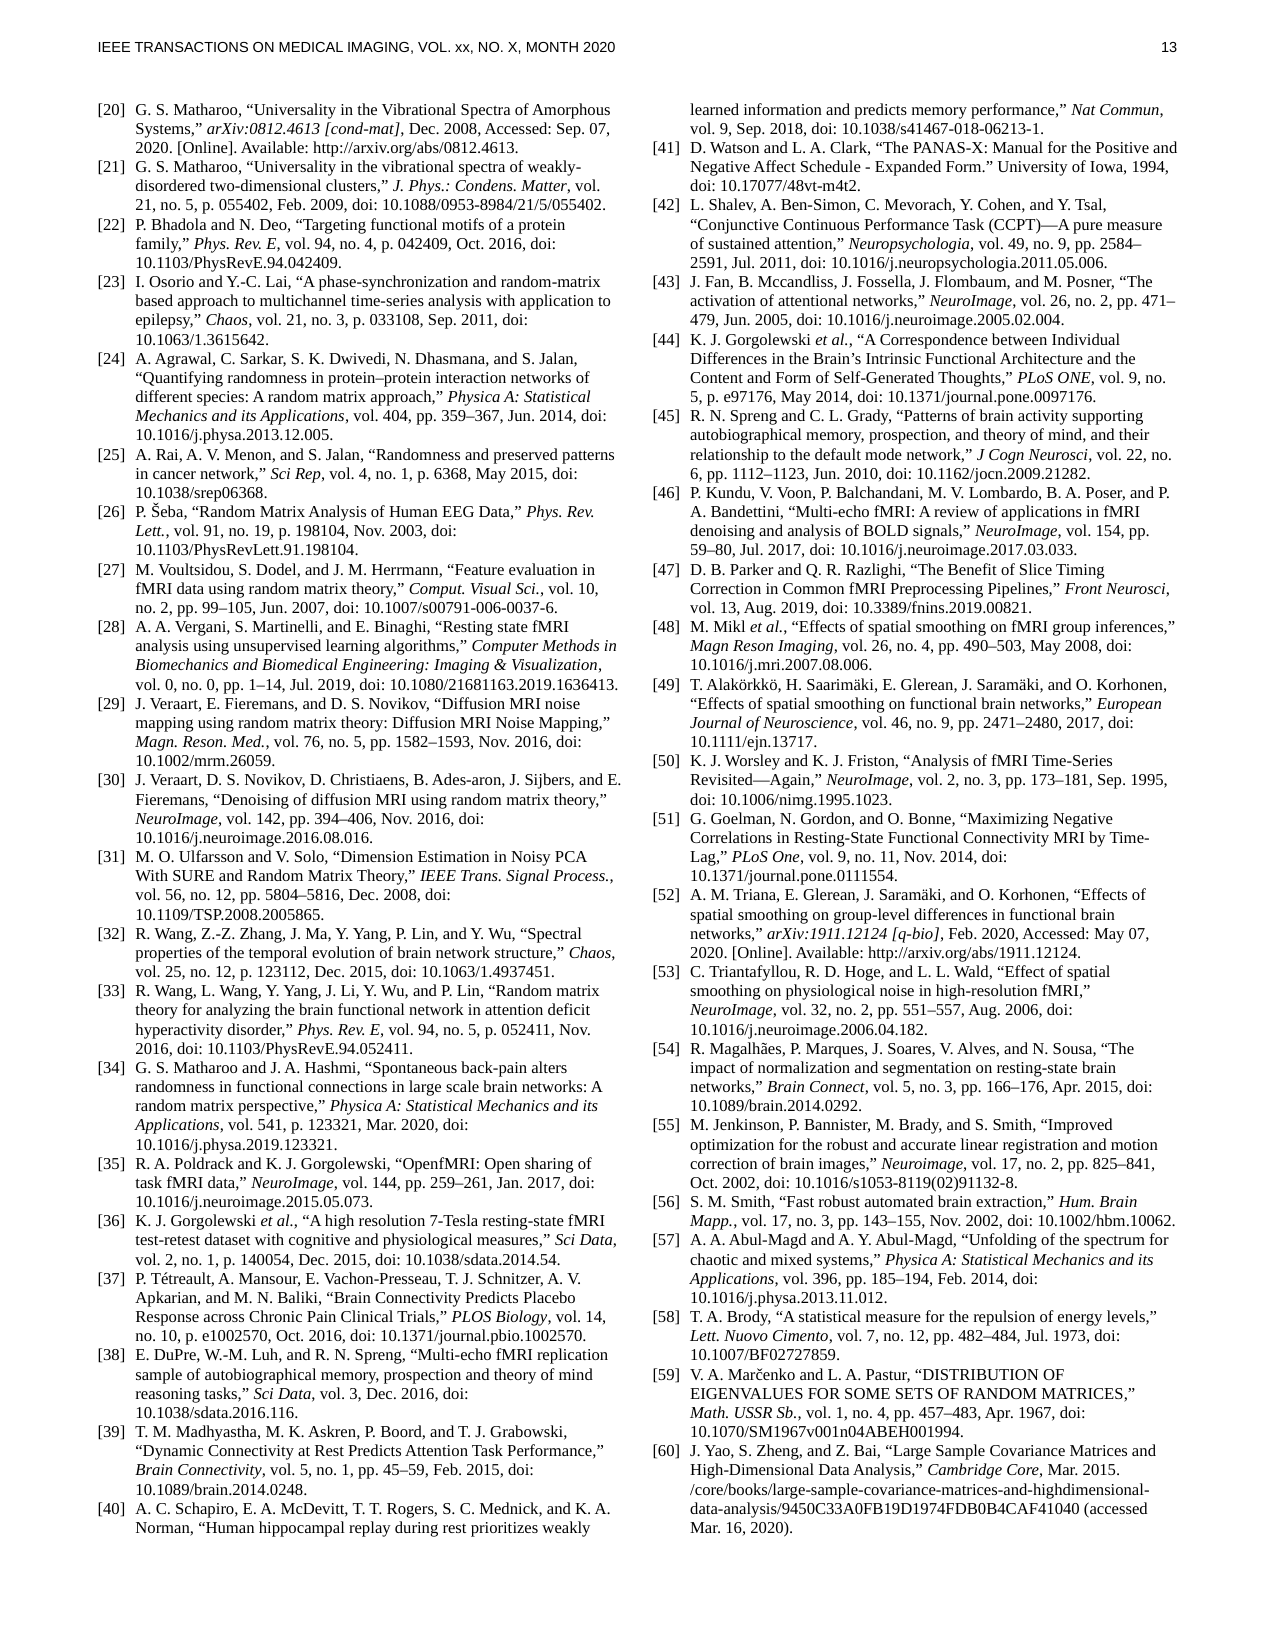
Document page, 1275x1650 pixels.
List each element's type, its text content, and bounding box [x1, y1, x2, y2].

text [53] C. Triantafyllou, R. D. Hoge, and L. L. Wald, “Effect of spatial smoothing on physiological noise in high-resolution fMRI,” NeuroImage, vol. 32, no. 2, pp. 551–557, Aug. 2006, doi: 10.1016/j.neuroimage.2006.04.182. [652, 962, 1178, 1038]
text [31] M. O. Ulfarsson and V. Solo, “Dimension Estimation in Noisy PCA With SURE and Random Matrix Theory,” IEEE Trans. Signal Process., vol. 56, no. 12, pp. 5804–5816, Dec. 2008, doi: 10.1109/TSP.2008.2005865. [97, 847, 623, 923]
text [43] J. Fan, B. Mccandliss, J. Fossella, J. Flombaum, and M. Posner, “The activation of attentional networks,” NeuroImage, vol. 26, no. 2, pp. 471–479, Jun. 2005, doi: 10.1016/j.neuroimage.2005.02.004. [652, 272, 1178, 329]
text [48] M. Mikl et al., “Effects of spatial smoothing on fMRI group inferences,” Magn Reson Imaging, vol. 26, no. 4, pp. 490–503, May 2008, doi: 10.1016/j.mri.2007.08.006. [652, 617, 1178, 674]
text [49] T. Alakörkkö, H. Saarimäki, E. Glerean, J. Saramäki, and O. Korhonen, “Effects of spatial smoothing on functional brain networks,” European Journal of Neuroscience, vol. 46, no. 9, pp. 2471–2480, 2017, doi: 10.1111/ejn.13717. [652, 674, 1178, 751]
text [33] R. Wang, L. Wang, Y. Yang, J. Li, Y. Wu, and P. Lin, “Random matrix theory for analyzing the brain functional network in attention deficit hyperactivity disorder,” Phys. Rev. E, vol. 94, no. 5, p. 052411, Nov. 2016, doi: 10.1103/PhysRevE.94.052411. [97, 981, 623, 1058]
text [32] R. Wang, Z.-Z. Zhang, J. Ma, Y. Yang, P. Lin, and Y. Wu, “Spectral properties of the temporal evolution of brain network structure,” Chaos, vol. 25, no. 12, p. 123112, Dec. 2015, doi: 10.1063/1.4937451. [97, 923, 623, 981]
text [45] R. N. Spreng and C. L. Grady, “Patterns of brain activity supporting autobiographical memory, prospection, and theory of mind, and their relationship to the default mode network,” J Cogn Neurosci, vol. 22, no. 6, pp. 1112–1123, Jun. 2010, doi: 10.1162/jocn.2009.21282. [652, 406, 1178, 483]
text [38] E. DuPre, W.-M. Luh, and R. N. Spreng, “Multi-echo fMRI replication sample of autobiographical memory, prospection and theory of mind reasoning tasks,” Sci Data, vol. 3, Dec. 2016, doi: 10.1038/sdata.2016.116. [97, 1345, 623, 1422]
text [47] D. B. Parker and Q. R. Razlighi, “The Benefit of Slice Timing Correction in Common fMRI Preprocessing Pipelines,” Front Neurosci, vol. 13, Aug. 2019, doi: 10.3389/fnins.2019.00821. [652, 559, 1178, 617]
text [30] J. Veraart, D. S. Novikov, D. Christiaens, B. Ades-aron, J. Sijbers, and E. Fieremans, “Denoising of diffusion MRI using random matrix theory,” NeuroImage, vol. 142, pp. 394–406, Nov. 2016, doi: 10.1016/j.neuroimage.2016.08.016. [97, 770, 623, 847]
text [52] A. M. Triana, E. Glerean, J. Saramäki, and O. Korhonen, “Effects of spatial smoothing on group-level differences in functional brain networks,” arXiv:1911.12124 [q-bio], Feb. 2020, Accessed: May 07, 2020. [Online]. Available: http://arxiv.org/abs/1911.12124. [652, 885, 1178, 962]
text [57] A. A. Abul-Magd and A. Y. Abul-Magd, “Unfolding of the spectrum for chaotic and mixed systems,” Physica A: Statistical Mechanics and its Applications, vol. 396, pp. 185–194, Feb. 2014, doi: 10.1016/j.physa.2013.11.012. [652, 1230, 1178, 1307]
text [55] M. Jenkinson, P. Bannister, M. Brady, and S. Smith, “Improved optimization for the robust and accurate linear registration and motion correction of brain images,” Neuroimage, vol. 17, no. 2, pp. 825–841, Oct. 2002, doi: 10.1016/s1053-8119(02)91132-8. [652, 1115, 1178, 1192]
text [59] V. A. Marčenko and L. A. Pastur, “DISTRIBUTION OF EIGENVALUES FOR SOME SETS OF RANDOM MATRICES,” Math. USSR Sb., vol. 1, no. 4, pp. 457–483, Apr. 1967, doi: 10.1070/SM1967v001n04ABEH001994. [652, 1364, 1178, 1441]
text [20] G. S. Matharoo, “Universality in the Vibrational Spectra of Amorphous Systems,” arXiv:0812.4613 [cond-mat], Dec. 2008, Accessed: Sep. 07, 2020. [Online]. Available: http://arxiv.org/abs/0812.4613. [97, 99, 623, 157]
text [46] P. Kundu, V. Voon, P. Balchandani, M. V. Lombardo, B. A. Poser, and P. A. Bandettini, “Multi-echo fMRI: A review of applications in fMRI denoising and analysis of BOLD signals,” NeuroImage, vol. 154, pp. 59–80, Jul. 2017, doi: 10.1016/j.neuroimage.2017.03.033. [652, 483, 1178, 559]
text [35] R. A. Poldrack and K. J. Gorgolewski, “OpenfMRI: Open sharing of task fMRI data,” NeuroImage, vol. 144, pp. 259–261, Jan. 2017, doi: 10.1016/j.neuroimage.2015.05.073. [97, 1153, 623, 1211]
text [56] S. M. Smith, “Fast robust automated brain extraction,” Hum. Brain Mapp., vol. 17, no. 3, pp. 143–155, Nov. 2002, doi: 10.1002/hbm.10062. [652, 1192, 1178, 1230]
text [50] K. J. Worsley and K. J. Friston, “Analysis of fMRI Time-Series Revisited—Again,” NeuroImage, vol. 2, no. 3, pp. 173–181, Sep. 1995, doi: 10.1006/nimg.1995.1023. [652, 751, 1178, 808]
text [37] P. Tétreault, A. Mansour, E. Vachon-Presseau, T. J. Schnitzer, A. V. Apkarian, and M. N. Baliki, “Brain Connectivity Predicts Placebo Response across Chronic Pain Clinical Trials,” PLOS Biology, vol. 14, no. 10, p. e1002570, Oct. 2016, doi: 10.1371/journal.pbio.1002570. [97, 1268, 623, 1345]
text [60] J. Yao, S. Zheng, and Z. Bai, “Large Sample Covariance Matrices and High-Dimensional Data Analysis,” Cambridge Core, Mar. 2015. /core/books/large-sample-covariance-matrices-and-highdimensional-data-analysis/9450C33A0FB19D1974FDB0B4CAF41040 (accessed Mar. 16, 2020). [652, 1441, 1178, 1537]
text [26] P. Šeba, “Random Matrix Analysis of Human EEG Data,” Phys. Rev. Lett., vol. 91, no. 19, p. 198104, Nov. 2003, doi: 10.1103/PhysRevLett.91.198104. [97, 502, 623, 559]
text [42] L. Shalev, A. Ben-Simon, C. Mevorach, Y. Cohen, and Y. Tsal, “Conjunctive Continuous Performance Task (CCPT)—A pure measure of sustained attention,” Neuropsychologia, vol. 49, no. 9, pp. 2584–2591, Jul. 2011, doi: 10.1016/j.neuropsychologia.2011.05.006. [652, 195, 1178, 272]
text [54] R. Magalhães, P. Marques, J. Soares, V. Alves, and N. Sousa, “The impact of normalization and segmentation on resting-state brain networks,” Brain Connect, vol. 5, no. 3, pp. 166–176, Apr. 2015, doi: 10.1089/brain.2014.0292. [652, 1038, 1178, 1115]
text [39] T. M. Madhyastha, M. K. Askren, P. Boord, and T. J. Grabowski, “Dynamic Connectivity at Rest Predicts Attention Task Performance,” Brain Connectivity, vol. 5, no. 1, pp. 45–59, Feb. 2015, doi: 10.1089/brain.2014.0248. [97, 1422, 623, 1498]
text [41] D. Watson and L. A. Clark, “The PANAS-X: Manual for the Positive and Negative Affect Schedule - Expanded Form.” University of Iowa, 1994, doi: 10.17077/48vt-m4t2. [652, 138, 1178, 195]
text [22] P. Bhadola and N. Deo, “Targeting functional motifs of a protein family,” Phys. Rev. E, vol. 94, no. 4, p. 042409, Oct. 2016, doi: 10.1103/PhysRevE.94.042409. [97, 214, 623, 272]
text [58] T. A. Brody, “A statistical measure for the repulsion of energy levels,” Lett. Nuovo Cimento, vol. 7, no. 12, pp. 482–484, Jul. 1973, doi: 10.1007/BF02727859. [652, 1307, 1178, 1364]
text [24] A. Agrawal, C. Sarkar, S. K. Dwivedi, N. Dhasmana, and S. Jalan, “Quantifying randomness in protein–protein interaction networks of different species: A random matrix approach,” Physica A: Statistical Mechanics and its Applications, vol. 404, pp. 359–367, Jun. 2014, doi: 10.1016/j.physa.2013.12.005. [97, 348, 623, 444]
text [51] G. Goelman, N. Gordon, and O. Bonne, “Maximizing Negative Correlations in Resting-State Functional Connectivity MRI by Time-Lag,” PLoS One, vol. 9, no. 11, Nov. 2014, doi: 10.1371/journal.pone.0111554. [652, 808, 1178, 885]
text learned information and predicts memory performance,” Nat Commun, vol. 9, Sep. 2018, doi: 10.1038/s41467-018-06213-1. [652, 99, 1178, 138]
text [21] G. S. Matharoo, “Universality in the vibrational spectra of weakly-disordered two-dimensional clusters,” J. Phys.: Condens. Matter, vol. 21, no. 5, p. 055402, Feb. 2009, doi: 10.1088/0953-8984/21/5/055402. [97, 157, 623, 214]
text [28] A. A. Vergani, S. Martinelli, and E. Binaghi, “Resting state fMRI analysis using unsupervised learning algorithms,” Computer Methods in Biomechanics and Biomedical Engineering: Imaging & Visualization, vol. 0, no. 0, pp. 1–14, Jul. 2019, doi: 10.1080/21681163.2019.1636413. [97, 617, 623, 693]
text [40] A. C. Schapiro, E. A. McDevitt, T. T. Rogers, S. C. Mednick, and K. A. Norman, “Human hippocampal replay during rest prioritizes weakly [97, 1498, 623, 1537]
text [36] K. J. Gorgolewski et al., “A high resolution 7-Tesla resting-state fMRI test-retest dataset with cognitive and physiological measures,” Sci Data, vol. 2, no. 1, p. 140054, Dec. 2015, doi: 10.1038/sdata.2014.54. [97, 1211, 623, 1268]
text [44] K. J. Gorgolewski et al., “A Correspondence between Individual Differences in the Brain’s Intrinsic Functional Architecture and the Content and Form of Self-Generated Thoughts,” PLoS ONE, vol. 9, no. 5, p. e97176, May 2014, doi: 10.1371/journal.pone.0097176. [652, 329, 1178, 406]
text [29] J. Veraart, E. Fieremans, and D. S. Novikov, “Diffusion MRI noise mapping using random matrix theory: Diffusion MRI Noise Mapping,” Magn. Reson. Med., vol. 76, no. 5, pp. 1582–1593, Nov. 2016, doi: 10.1002/mrm.26059. [97, 693, 623, 770]
text [25] A. Rai, A. V. Menon, and S. Jalan, “Randomness and preserved patterns in cancer network,” Sci Rep, vol. 4, no. 1, p. 6368, May 2015, doi: 10.1038/srep06368. [97, 444, 623, 502]
text [23] I. Osorio and Y.-C. Lai, “A phase-synchronization and random-matrix based approach to multichannel time-series analysis with application to epilepsy,” Chaos, vol. 21, no. 3, p. 033108, Sep. 2011, doi: 10.1063/1.3615642. [97, 272, 623, 348]
text [27] M. Voultsidou, S. Dodel, and J. M. Herrmann, “Feature evaluation in fMRI data using random matrix theory,” Comput. Visual Sci., vol. 10, no. 2, pp. 99–105, Jun. 2007, doi: 10.1007/s00791-006-0037-6. [97, 559, 623, 617]
text [34] G. S. Matharoo and J. A. Hashmi, “Spontaneous back-pain alters randomness in functional connections in large scale brain networks: A random matrix perspective,” Physica A: Statistical Mechanics and its Applications, vol. 541, p. 123321, Mar. 2020, doi: 10.1016/j.physa.2019.123321. [97, 1058, 623, 1153]
